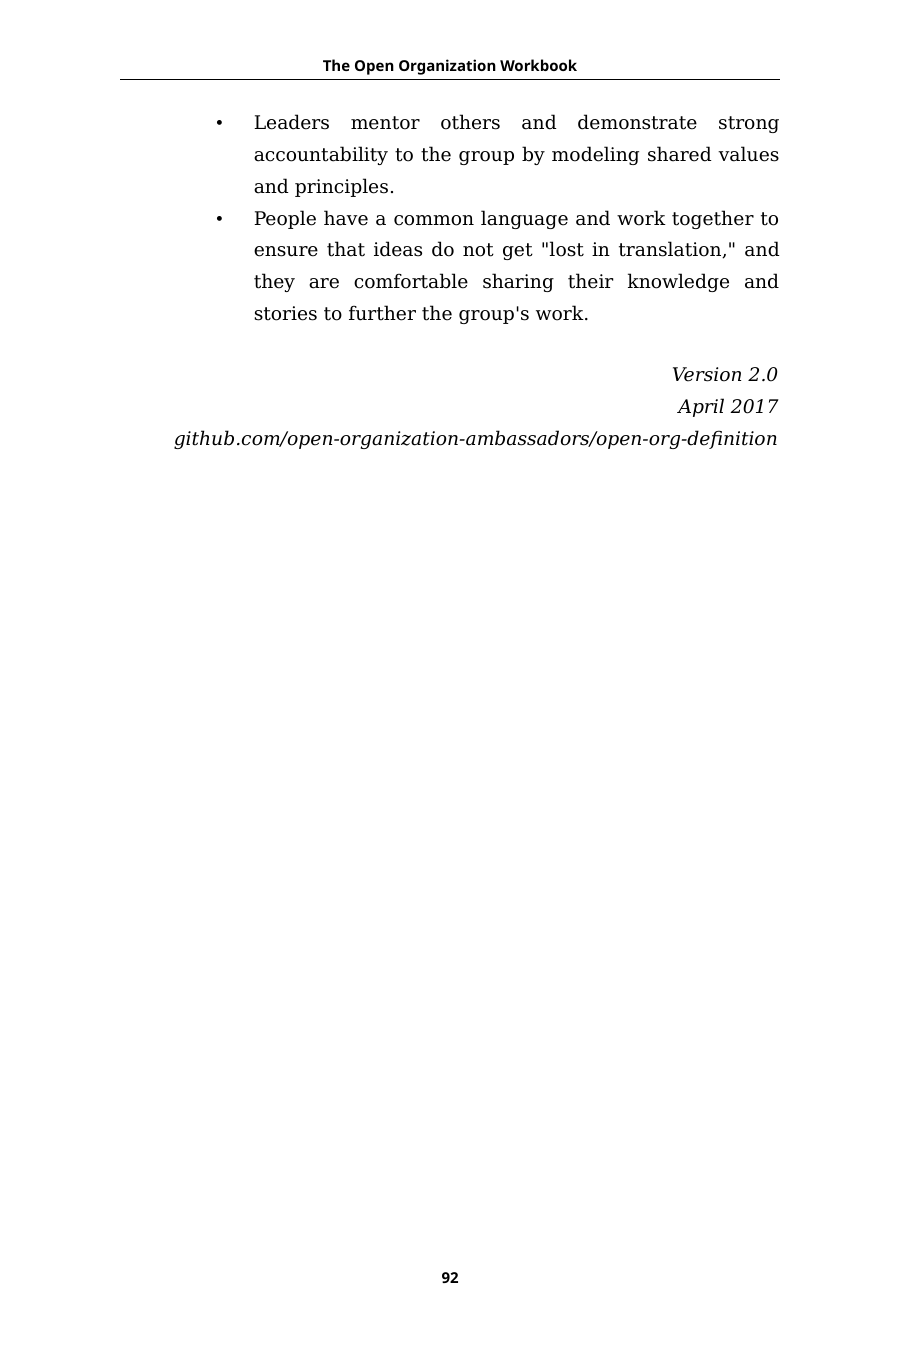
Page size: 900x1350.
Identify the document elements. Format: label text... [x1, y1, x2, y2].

list People have a common language and work together to ensure that ideas do not get "lost in translation," and they are comfortable sharing their knowledge and stories to further the group's work. [216, 207, 780, 324]
list Leaders mentor others and demonstrate strong accountability to the group by modeling shared values and principles. [216, 112, 780, 198]
text Version 2.0 April 2017 github.com/open-organization-ambassadors/open-org-definition [120, 364, 780, 449]
